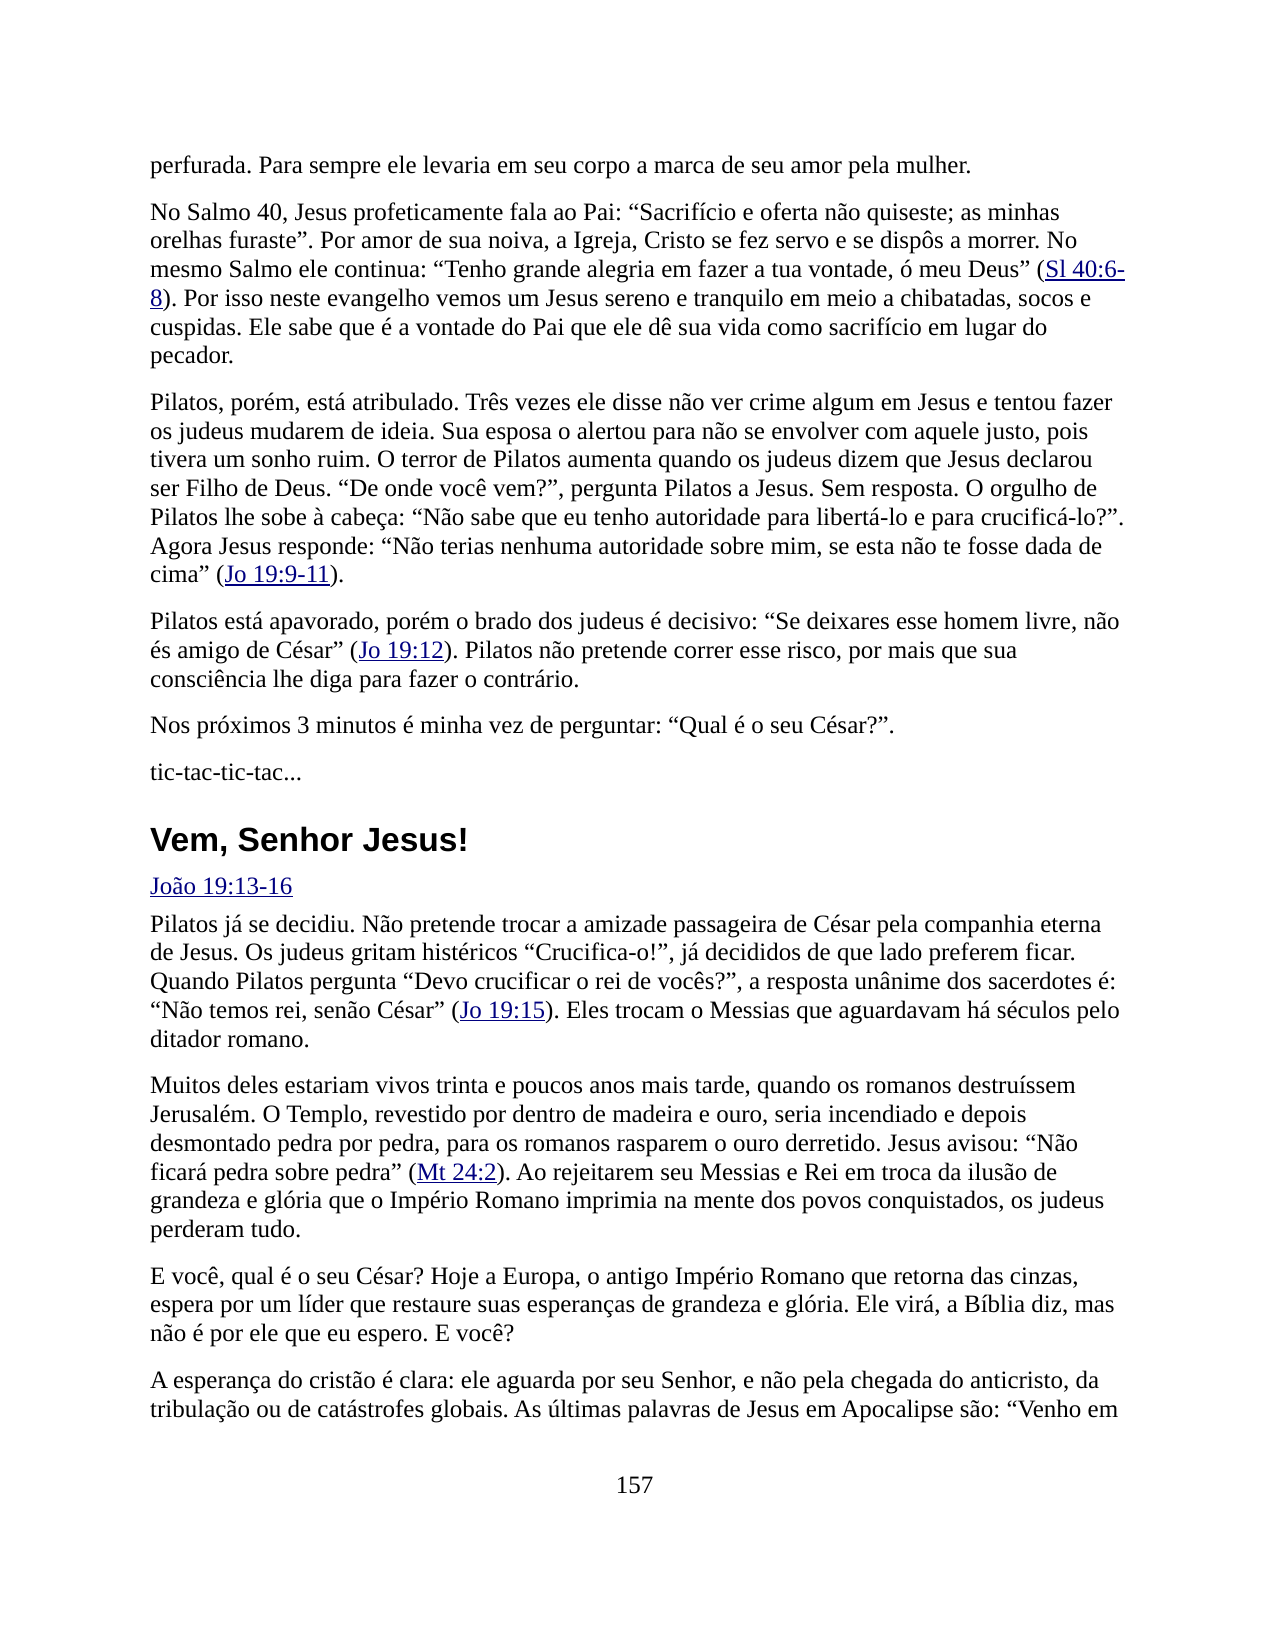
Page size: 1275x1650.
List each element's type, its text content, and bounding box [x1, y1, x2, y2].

text tic-tac-tic-tac... [150, 757, 1125, 786]
text E você, qual é o seu César? Hoje a Europa, o antigo Império Romano que retorna das cinzas, espera por um líder que restaure suas esperanças de grandeza e glória. Ele virá, a Bíblia diz, mas não é por ele que eu espero. E você? [150, 1261, 1125, 1347]
text Pilatos, porém, está atribulado. Três vezes ele disse não ver crime algum em Jesus e tentou fazer os judeus mudarem de ideia. Sua esposa o alertou para não se envolver com aquele justo, pois tivera um sonho ruim. O terror de Pilatos aumenta quando os judeus dizem que Jesus declarou ser Filho de Deus. “De onde você vem?”, pergunta Pilatos a Jesus. Sem resposta. O orgulho de Pilatos lhe sobe à cabeça: “Não sabe que eu tenho autoridade para libertá-lo e para crucificá-lo?”. Agora Jesus responde: “Não terias nenhuma autoridade sobre mim, se esta não te fosse dada de cima” (Jo 19:9-11). [150, 387, 1125, 588]
subtitle Vem, Senhor Jesus! [150, 820, 1125, 858]
text Pilatos já se decidiu. Não pretende trocar a amizade passageira de César pela companhia eterna de Jesus. Os judeus gritam histéricos “Crucifica-o!”, já decididos de que lado preferem ficar. Quando Pilatos pergunta “Devo crucificar o rei de vocês?”, a resposta unânime dos sacerdotes é: “Não temos rei, senão César” (Jo 19:15). Eles trocam o Messias que aguardavam há séculos pelo ditador romano. [150, 909, 1125, 1052]
text No Salmo 40, Jesus profeticamente fala ao Pai: “Sacrifício e oferta não quiseste; as minhas orelhas furaste”. Por amor de sua noiva, a Igreja, Cristo se fez servo e se dispôs a morrer. No mesmo Salmo ele continua: “Tenho grande alegria em fazer a tua vontade, ó meu Deus” (Sl 40:6-8). Por isso neste evangelho vemos um Jesus sereno e tranquilo em meio a chibatadas, socos e cuspidas. Ele sabe que é a vontade do Pai que ele dê sua vida como sacrifício em lugar do pecador. [150, 197, 1125, 369]
text Pilatos está apavorado, porém o brado dos judeus é decisivo: “Se deixares esse homem livre, não és amigo de César” (Jo 19:12). Pilatos não pretende correr esse risco, por mais que sua consciência lhe diga para fazer o contrário. [150, 606, 1125, 692]
text João 19:13-16 [150, 871, 1125, 900]
text A esperança do cristão é clara: ele aguarda por seu Senhor, e não pela chegada do anticristo, da tribulação ou de catástrofes globais. As últimas palavras de Jesus em Apocalipse são: “Venho em [150, 1365, 1125, 1422]
text Nos próximos 3 minutos é minha vez de perguntar: “Qual é o seu César?”. [150, 710, 1125, 739]
text perfurada. Para sempre ele levaria em seu corpo a marca de seu amor pela mulher. [150, 150, 1125, 179]
text Muitos deles estariam vivos trinta e poucos anos mais tarde, quando os romanos destruíssem Jerusalém. O Templo, revestido por dentro de madeira e ouro, seria incendiado e depois desmontado pedra por pedra, para os romanos rasparem o ouro derretido. Jesus avisou: “Não ficará pedra sobre pedra” (Mt 24:2). Ao rejeitarem seu Messias e Rei em troca da ilusão de grandeza e glória que o Império Romano imprimia na mente dos povos conquistados, os judeus perderam tudo. [150, 1070, 1125, 1243]
